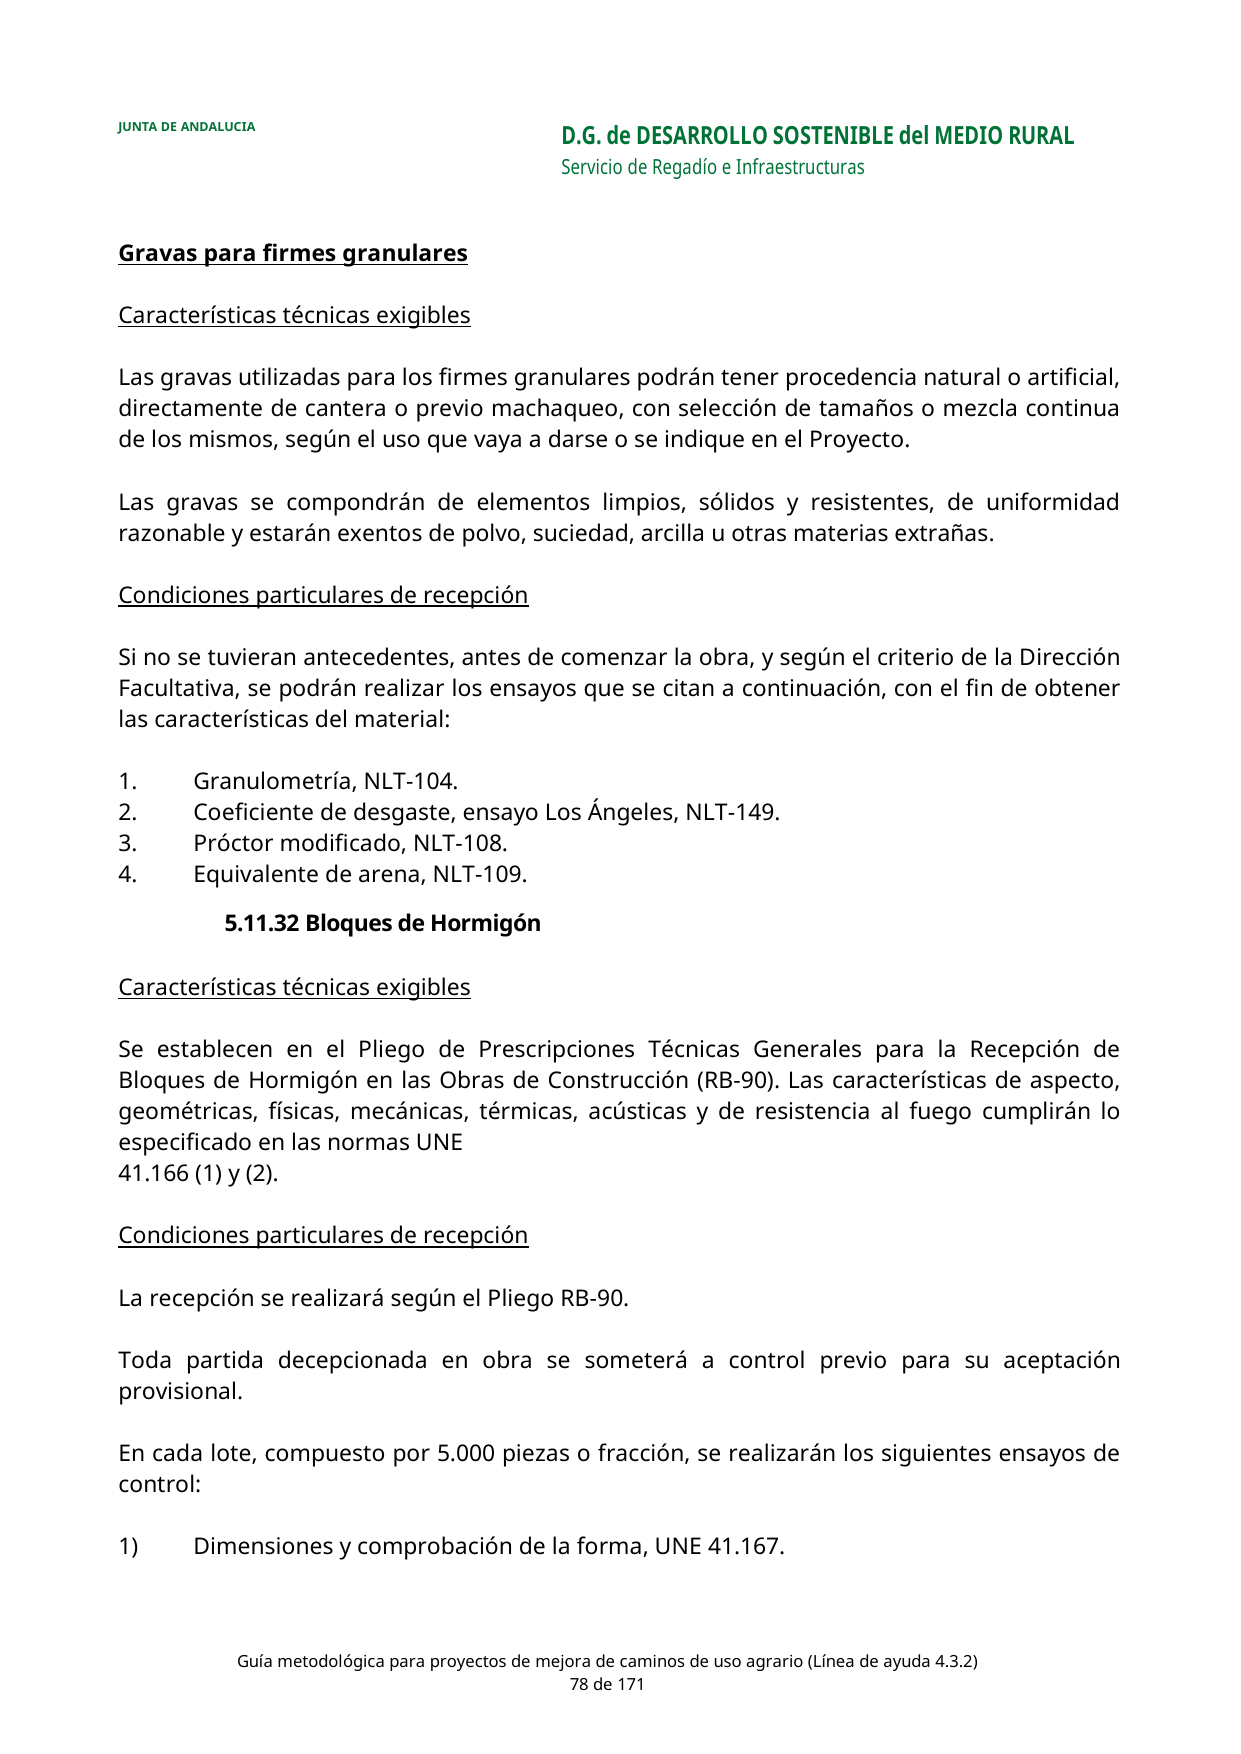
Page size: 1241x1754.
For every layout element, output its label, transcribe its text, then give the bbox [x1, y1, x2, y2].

list Granulometría, NLT-104. [118, 765, 1122, 796]
text Toda partida decepcionada en obra se someterá a control previo para su aceptación provisional. [118, 1343, 1122, 1406]
list Equivalente de arena, NLT-109. [118, 858, 1122, 889]
text Las gravas utilizadas para los firmes granulares podrán tener procedencia natural o artificial, directamente de cantera o previo machaqueo, con selección de tamaños o mezcla continua de los mismos, según el uso que vaya a darse o se indique en el Proyecto. [118, 361, 1122, 454]
list Dimensiones y comprobación de la forma, UNE 41.167. [118, 1530, 1122, 1561]
text En cada lote, compuesto por 5.000 piezas o fracción, se realizarán los siguientes ensayos de control: [118, 1437, 1122, 1499]
list Coeficiente de desgaste, ensayo Los Ángeles, NLT-149. [118, 796, 1122, 827]
list Próctor modificado, NLT-108. [118, 827, 1122, 858]
text Las gravas se compondrán de elementos limpios, sólidos y resistentes, de uniformidad razonable y estarán exentos de polvo, suciedad, arcilla u otras materias extrañas. [118, 486, 1122, 548]
text La recepción se realizará según el Pliego RB-90. [118, 1281, 1122, 1312]
subtitle 5.11.32 Bloques de Hormigón [189, 907, 1122, 938]
text Características técnicas exigibles [118, 299, 1122, 330]
text Condiciones particulares de recepción [118, 579, 1122, 610]
text Si no se tuvieran antecedentes, antes de comenzar la obra, y según el criterio de la Dirección Facultativa, se podrán realizar los ensayos que se citan a continuación, con el fin de obtener las características del material: [118, 641, 1122, 734]
text Se establecen en el Pliego de Prescripciones Técnicas Generales para la Recepción de Bloques de Hormigón en las Obras de Construcción (RB-90). Las características de aspecto, geométricas, físicas, mecánicas, térmicas, acústicas y de resistencia al fuego cumplirán lo especificado en las normas UNE [118, 1033, 1122, 1157]
text Condiciones particulares de recepción [118, 1219, 1122, 1250]
text Características técnicas exigibles [118, 971, 1122, 1002]
text Gravas para firmes granulares [118, 237, 1122, 268]
text 41.166 (1) y (2). [118, 1157, 1122, 1188]
